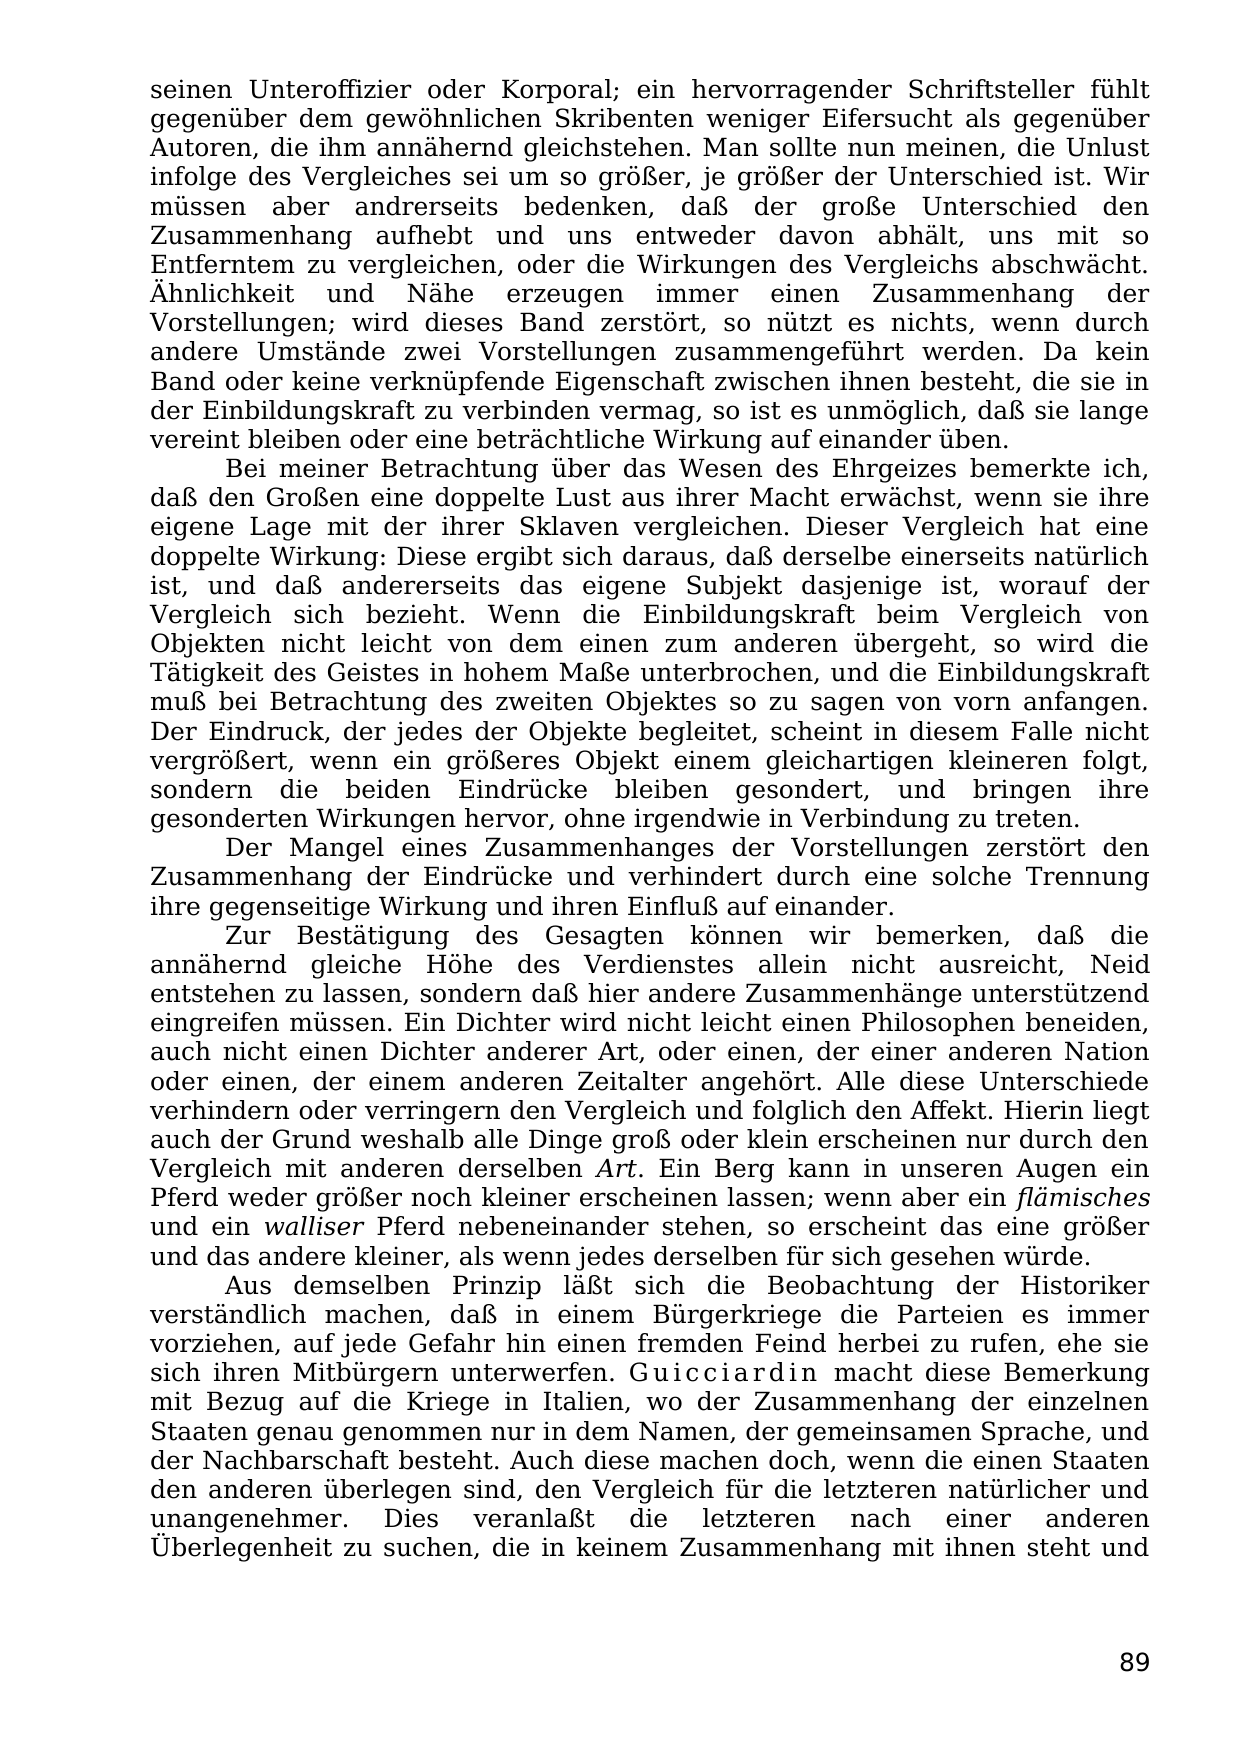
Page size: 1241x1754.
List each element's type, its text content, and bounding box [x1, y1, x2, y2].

text Der Mangel eines Zusammenhanges der Vorstellungen zerstört den Zusammenhang der Eindrücke und verhindert durch eine solche Trennung ihre gegenseitige Wirkung und ihren Einfluß auf einander. [150, 833, 1151, 921]
text Bei meiner Betrachtung über das Wesen des Ehrgeizes bemerkte ich, daß den Großen eine doppelte Lust aus ihrer Macht erwächst, wenn sie ihre eigene Lage mit der ihrer Sklaven vergleichen. Dieser Vergleich hat eine doppelte Wirkung: Diese ergibt sich daraus, daß derselbe einerseits natürlich ist, und daß andererseits das eigene Subjekt dasjenige ist, worauf der Vergleich sich bezieht. Wenn die Einbildungskraft beim Vergleich von Objekten nicht leicht von dem einen zum anderen übergeht, so wird die Tätigkeit des Geistes in hohem Maße unterbrochen, und die Einbildungskraft muß bei Betrachtung des zweiten Objektes so zu sagen von vorn anfangen. Der Eindruck, der jedes der Objekte begleitet, scheint in diesem Falle nicht vergrößert, wenn ein größeres Objekt einem gleichartigen kleineren folgt, sondern die beiden Eindrücke bleiben gesondert, und bringen ihre gesonderten Wirkungen hervor, ohne irgendwie in Verbindung zu treten. [150, 454, 1151, 833]
text seinen Unteroffizier oder Korporal; ein hervorragender Schriftsteller fühlt gegenüber dem gewöhnlichen Skribenten weniger Eifersucht als gegenüber Autoren, die ihm annähernd gleichstehen. Man sollte nun meinen, die Unlust infolge des Vergleiches sei um so größer, je größer der Unterschied ist. Wir müssen aber andrerseits bedenken, daß der große Unterschied den Zusammenhang aufhebt und uns entweder davon abhält, uns mit so Entferntem zu vergleichen, oder die Wirkungen des Vergleichs abschwächt. Ähnlichkeit und Nähe erzeugen immer einen Zusammenhang der Vorstellungen; wird dieses Band zerstört, so nützt es nichts, wenn durch andere Umstände zwei Vorstellungen zusammengeführt werden. Da kein Band oder keine verknüpfende Eigenschaft zwischen ihnen besteht, die sie in der Einbildungskraft zu verbinden vermag, so ist es unmöglich, daß sie lange vereint bleiben oder eine beträchtliche Wirkung auf einander üben. [150, 75, 1151, 454]
text Aus demselben Prinzip läßt sich die Beobachtung der Historiker verständlich machen, daß in einem Bürgerkriege die Parteien es immer vorziehen, auf jede Gefahr hin einen fremden Feind herbei zu rufen, ehe sie sich ihren Mitbürgern unterwerfen. Guicciardin macht diese Bemerkung mit Bezug auf die Kriege in Italien, wo der Zusammenhang der einzelnen Staaten genau genommen nur in dem Namen, der gemeinsamen Sprache, und der Nachbarschaft besteht. Auch diese machen doch, wenn die einen Staaten den anderen überlegen sind, den Vergleich für die letzteren natürlicher und unangenehmer. Dies veranlaßt die letzteren nach einer anderen Überlegenheit zu suchen, die in keinem Zusammenhang mit ihnen steht und [150, 1271, 1151, 1562]
text Zur Bestätigung des Gesagten können wir bemerken, daß die annähernd gleiche Höhe des Verdienstes allein nicht ausreicht, Neid entstehen zu lassen, sondern daß hier andere Zusammenhänge unterstützend eingreifen müssen. Ein Dichter wird nicht leicht einen Philosophen beneiden, auch nicht einen Dichter anderer Art, oder einen, der einer anderen Nation oder einen, der einem anderen Zeitalter angehört. Alle diese Unterschiede verhindern oder verringern den Vergleich und folglich den Affekt. Hierin liegt auch der Grund weshalb alle Dinge groß oder klein erscheinen nur durch den Vergleich mit anderen derselben Art. Ein Berg kann in unseren Augen ein Pferd weder größer noch kleiner erscheinen lassen; wenn aber ein flämisches und ein walliser Pferd nebeneinander stehen, so erscheint das eine größer und das andere kleiner, als wenn jedes derselben für sich gesehen würde. [150, 921, 1151, 1271]
